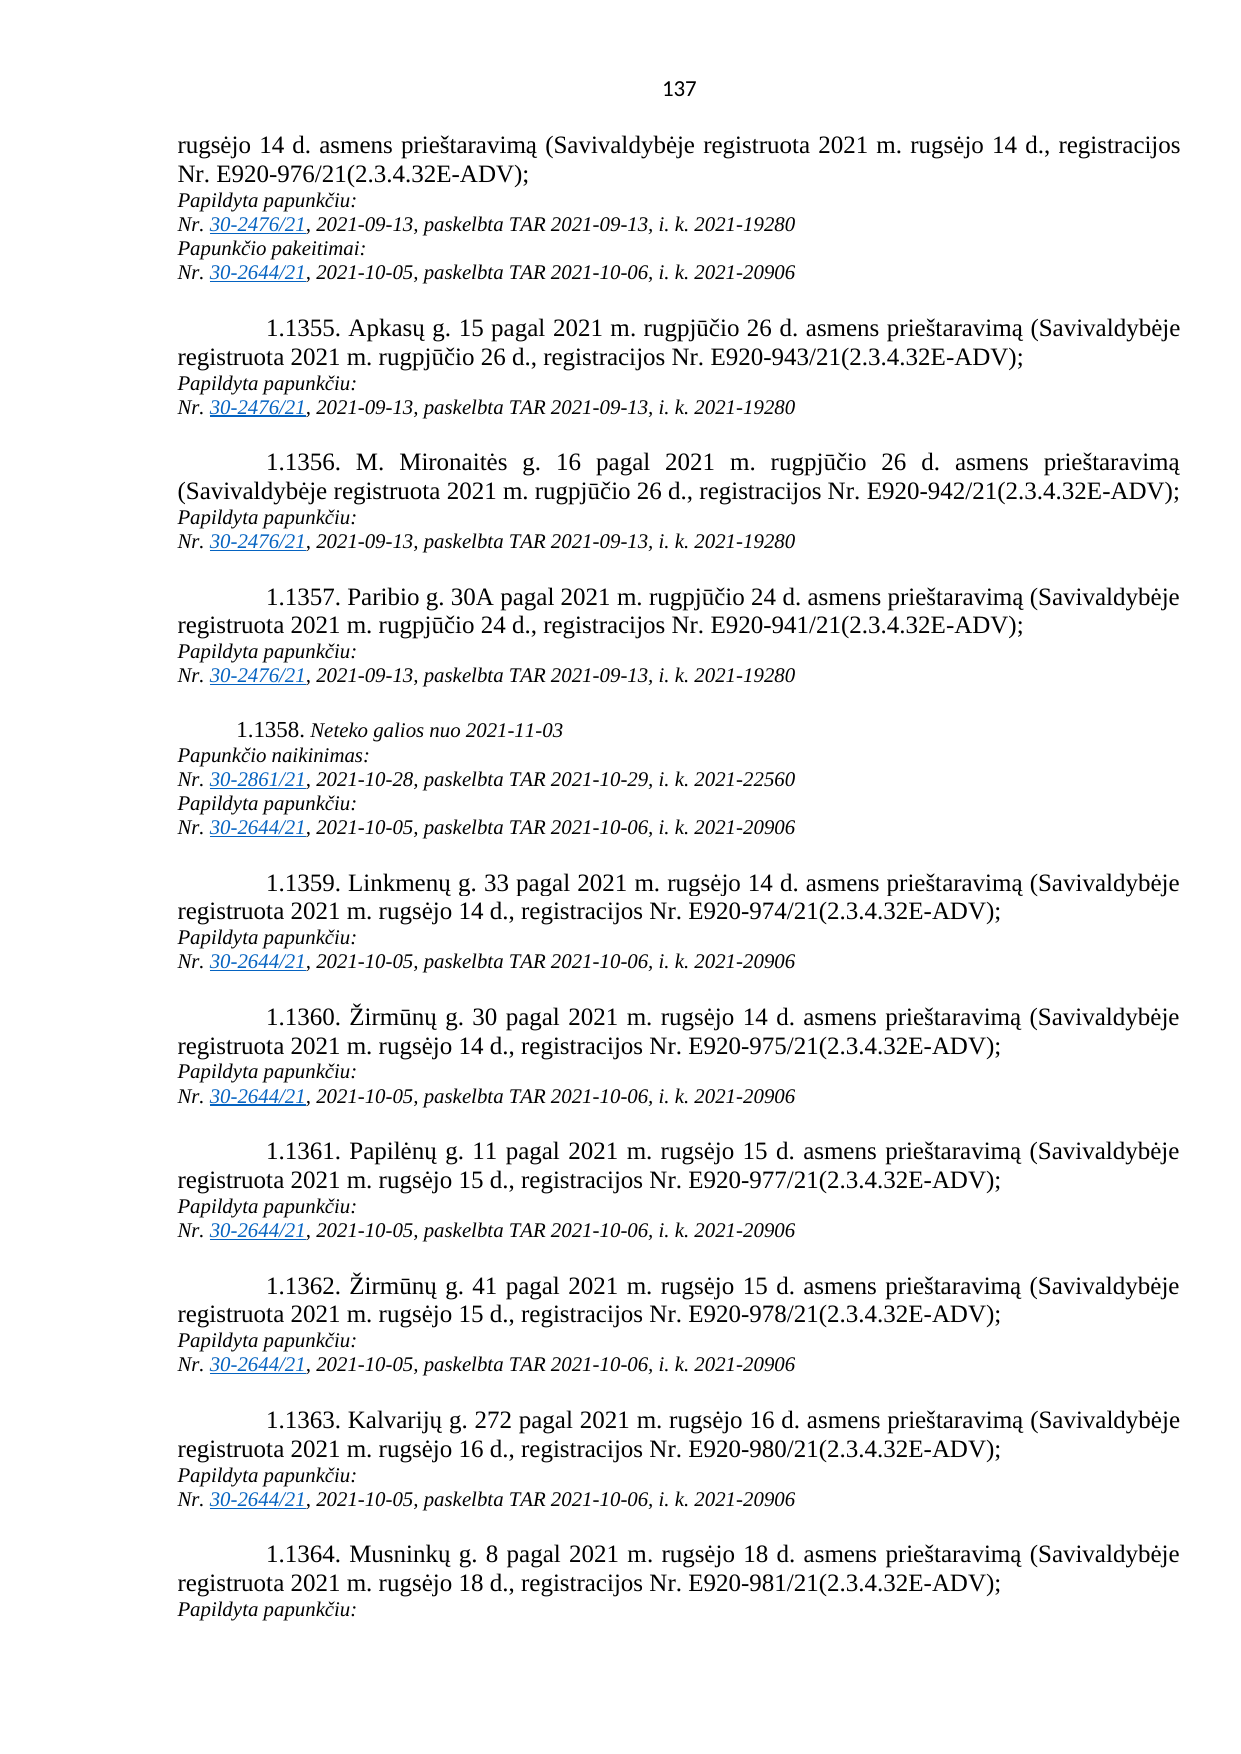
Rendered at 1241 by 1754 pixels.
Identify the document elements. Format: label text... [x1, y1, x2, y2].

text Papildyta papunkčiu: [177, 639, 1181, 663]
text Papildyta papunkčiu: [177, 1597, 1181, 1621]
text Papildyta papunkčiu: [177, 1463, 1181, 1487]
text Papildyta papunkčiu: [177, 188, 1181, 212]
text Papildyta papunkčiu: [177, 791, 1181, 815]
text Nr. 30-2476/21, 2021-09-13, paskelbta TAR 2021-09-13, i. k. 2021-19280 [177, 395, 1181, 419]
text Nr. 30-2644/21, 2021-10-05, paskelbta TAR 2021-10-06, i. k. 2021-20906 [177, 260, 1181, 284]
text 1.1355. Apkasų g. 15 pagal 2021 m. rugpjūčio 26 d. asmens prieštaravimą (Savivaldybėje registruota 2021 m. rugpjūčio 26 d., registracijos Nr. E920-943/21(2.3.4.32E-ADV); [177, 313, 1181, 371]
text 1.1357. Paribio g. 30A pagal 2021 m. rugpjūčio 24 d. asmens prieštaravimą (Savivaldybėje registruota 2021 m. rugpjūčio 24 d., registracijos Nr. E920-941/21(2.3.4.32E-ADV); [177, 582, 1181, 639]
text Nr. 30-2644/21, 2021-10-05, paskelbta TAR 2021-10-06, i. k. 2021-20906 [177, 1083, 1181, 1108]
text Nr. 30-2476/21, 2021-09-13, paskelbta TAR 2021-09-13, i. k. 2021-19280 [177, 663, 1181, 687]
text 1.1363. Kalvarijų g. 272 pagal 2021 m. rugsėjo 16 d. asmens prieštaravimą (Savivaldybėje registruota 2021 m. rugsėjo 16 d., registracijos Nr. E920-980/21(2.3.4.32E-ADV); [177, 1405, 1181, 1463]
text Nr. 30-2644/21, 2021-10-05, paskelbta TAR 2021-10-06, i. k. 2021-20906 [177, 815, 1181, 839]
text Papildyta papunkčiu: [177, 1194, 1181, 1218]
text Papunkčio naikinimas: [177, 743, 1181, 767]
text 1.1359. Linkmenų g. 33 pagal 2021 m. rugsėjo 14 d. asmens prieštaravimą (Savivaldybėje registruota 2021 m. rugsėjo 14 d., registracijos Nr. E920-974/21(2.3.4.32E-ADV); [177, 868, 1181, 925]
text Papildyta papunkčiu: [177, 925, 1181, 949]
text Nr. 30-2644/21, 2021-10-05, paskelbta TAR 2021-10-06, i. k. 2021-20906 [177, 1352, 1181, 1376]
text Papildyta papunkčiu: [177, 1059, 1181, 1083]
text Papildyta papunkčiu: [177, 505, 1181, 529]
text Nr. 30-2861/21, 2021-10-28, paskelbta TAR 2021-10-29, i. k. 2021-22560 [177, 767, 1181, 791]
text 1.1362. Žirmūnų g. 41 pagal 2021 m. rugsėjo 15 d. asmens prieštaravimą (Savivaldybėje registruota 2021 m. rugsėjo 15 d., registracijos Nr. E920-978/21(2.3.4.32E-ADV); [177, 1271, 1181, 1328]
text Nr. 30-2476/21, 2021-09-13, paskelbta TAR 2021-09-13, i. k. 2021-19280 [177, 529, 1181, 553]
text Nr. 30-2644/21, 2021-10-05, paskelbta TAR 2021-10-06, i. k. 2021-20906 [177, 949, 1181, 973]
text 1.1361. Papilėnų g. 11 pagal 2021 m. rugsėjo 15 d. asmens prieštaravimą (Savivaldybėje registruota 2021 m. rugsėjo 15 d., registracijos Nr. E920-977/21(2.3.4.32E-ADV); [177, 1136, 1181, 1194]
text Nr. 30-2644/21, 2021-10-05, paskelbta TAR 2021-10-06, i. k. 2021-20906 [177, 1218, 1181, 1242]
text Papunkčio pakeitimai: [177, 236, 1181, 260]
text 1.1358. Neteko galios nuo 2021-11-03 [177, 716, 1181, 743]
text 1.1364. Musninkų g. 8 pagal 2021 m. rugsėjo 18 d. asmens prieštaravimą (Savivaldybėje registruota 2021 m. rugsėjo 18 d., registracijos Nr. E920-981/21(2.3.4.32E-ADV); [177, 1539, 1181, 1597]
text Papildyta papunkčiu: [177, 371, 1181, 395]
text 1.1360. Žirmūnų g. 30 pagal 2021 m. rugsėjo 14 d. asmens prieštaravimą (Savivaldybėje registruota 2021 m. rugsėjo 14 d., registracijos Nr. E920-975/21(2.3.4.32E-ADV); [177, 1002, 1181, 1059]
text rugsėjo 14 d. asmens prieštaravimą (Savivaldybėje registruota 2021 m. rugsėjo 14 d., registracijos Nr. E920-976/21(2.3.4.32E-ADV); [177, 131, 1181, 188]
text Nr. 30-2476/21, 2021-09-13, paskelbta TAR 2021-09-13, i. k. 2021-19280 [177, 212, 1181, 236]
text Nr. 30-2644/21, 2021-10-05, paskelbta TAR 2021-10-06, i. k. 2021-20906 [177, 1487, 1181, 1511]
text Papildyta papunkčiu: [177, 1328, 1181, 1352]
text 1.1356. M. Mironaitės g. 16 pagal 2021 m. rugpjūčio 26 d. asmens prieštaravimą (Savivaldybėje registruota 2021 m. rugpjūčio 26 d., registracijos Nr. E920-942/21(2.3.4.32E-ADV); [177, 447, 1181, 505]
